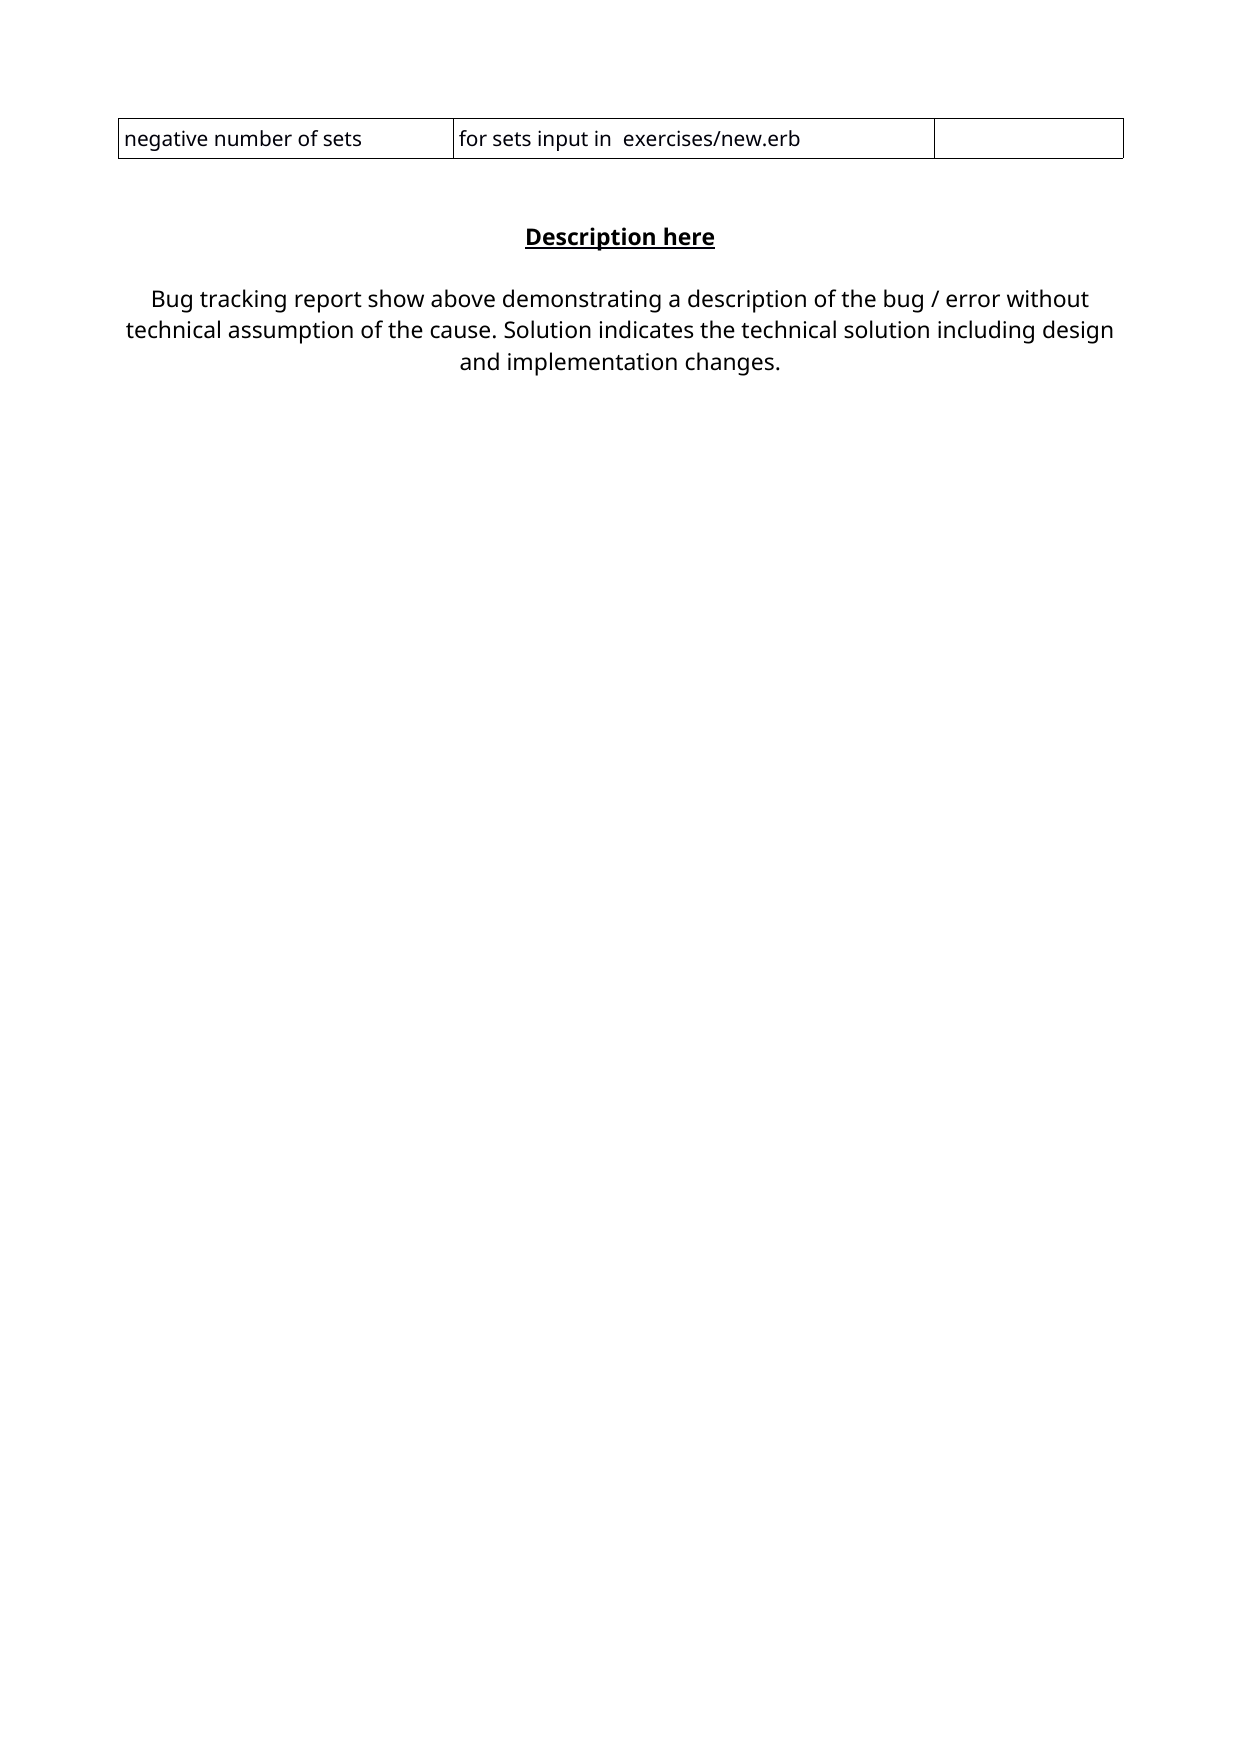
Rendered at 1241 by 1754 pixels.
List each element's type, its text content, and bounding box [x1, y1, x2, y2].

table_cell [935, 119, 1123, 158]
table_cell negative number of sets [119, 119, 453, 158]
table_cell for sets input in exercises/new.erb [454, 119, 934, 158]
text Description here [118, 221, 1122, 252]
text Bug tracking report show above demonstrating a description of the bug / error without technical assumption of the cause. Solution indicates the technical solution including design and implementation changes. [118, 283, 1122, 377]
